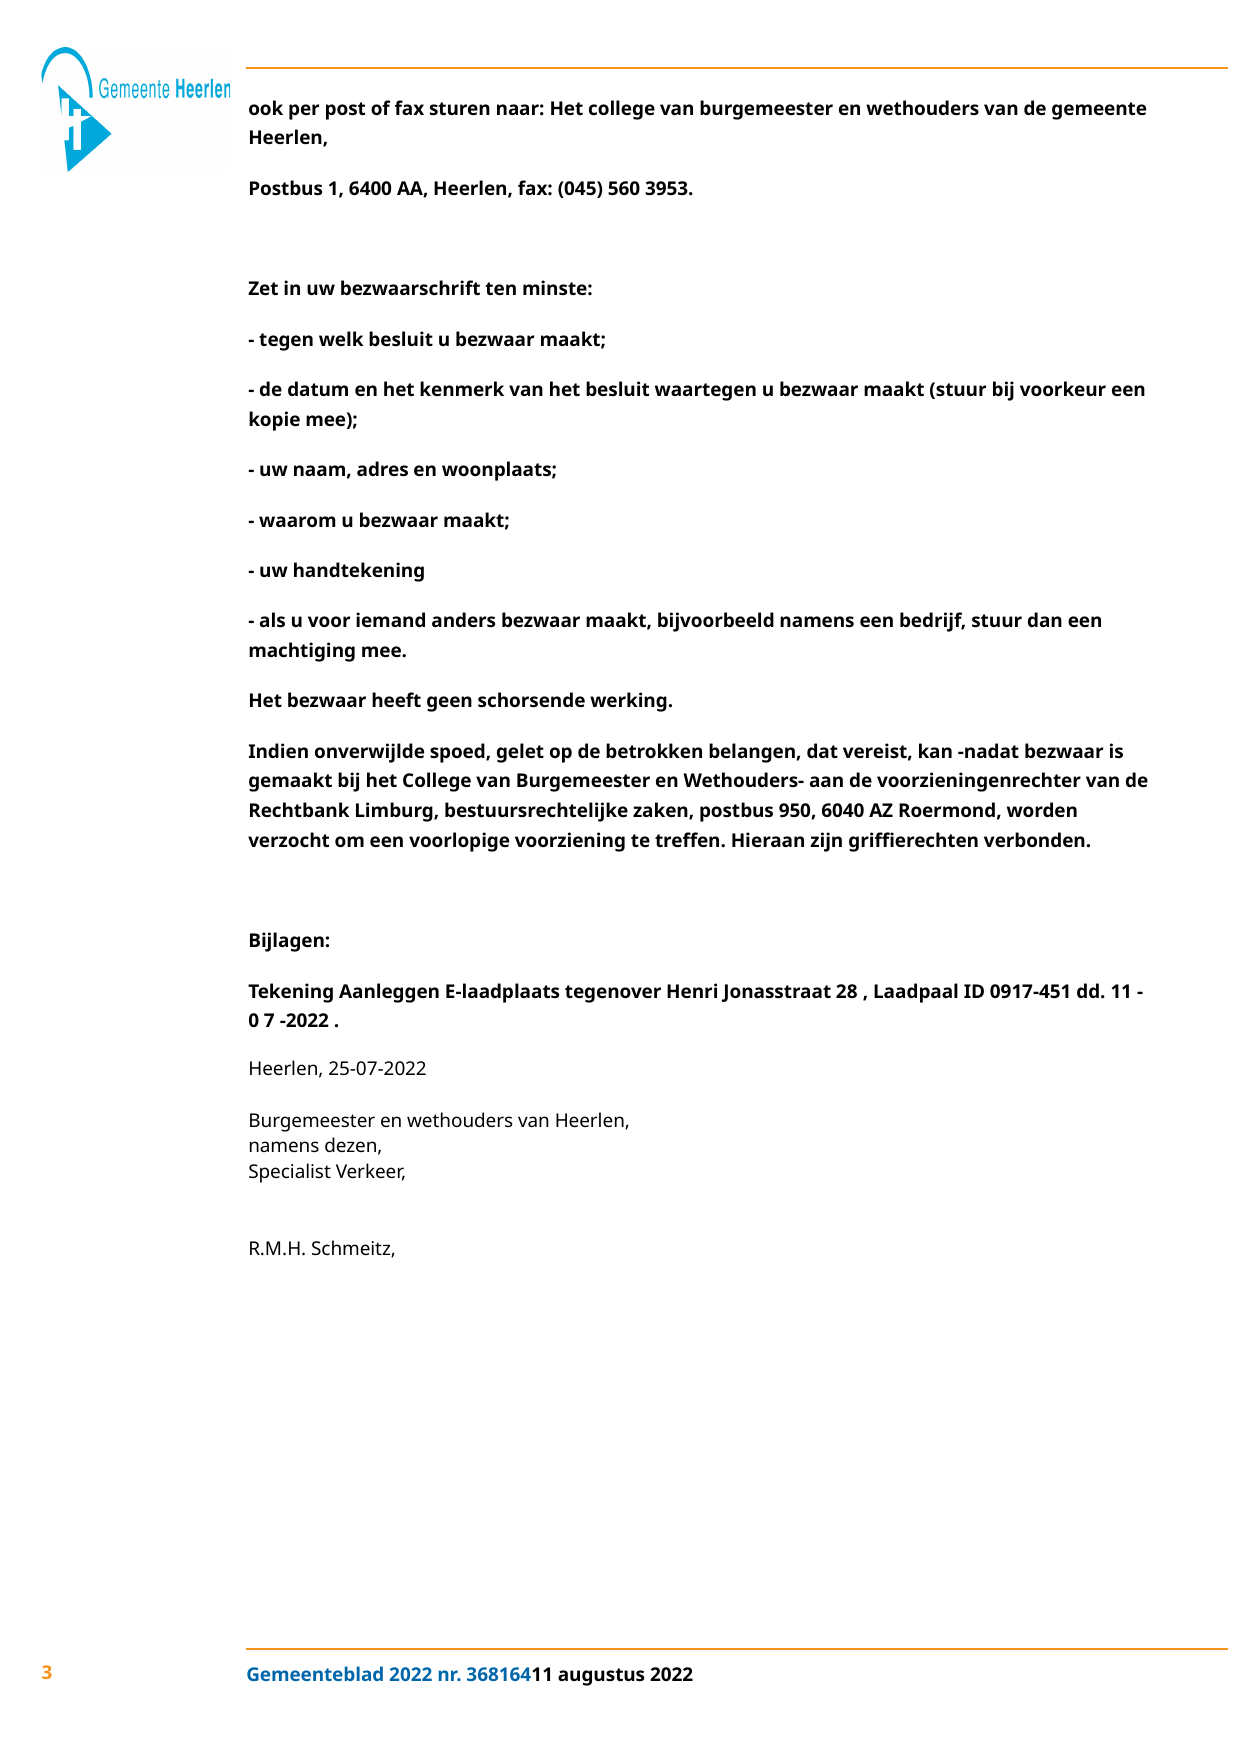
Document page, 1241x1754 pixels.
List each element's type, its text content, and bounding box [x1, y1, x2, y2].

text Tekening Aanleggen E-laadplaats tegenover Henri Jonasstraat 28 , Laadpaal ID 0917-451 dd. 11 -0 7 -2022 . [248, 978, 1152, 1033]
text Postbus 1, 6400 AA, Heerlen, fax: (045) 560 3953. [248, 175, 1152, 201]
text Specialist Verkeer, [248, 1158, 1152, 1184]
text Zet in uw bezwaarschrift ten minste: [248, 276, 1152, 301]
picture [41, 47, 59, 70]
text Burgemeester en wethouders van Heerlen, [248, 1107, 1152, 1133]
text - de datum en het kenmerk van het besluit waartegen u bezwaar maakt (stuur bij voorkeur een kopie mee); [248, 376, 1152, 432]
picture [41, 47, 231, 172]
text - uw naam, adres en woonplaats; [248, 456, 1152, 482]
text Bijlagen: [248, 928, 1152, 953]
text namens dezen, [248, 1133, 1152, 1158]
text R.M.H. Schmeitz, [248, 1236, 1152, 1261]
text - waarom u bezwaar maakt; [248, 507, 1152, 533]
text ook per post of fax sturen naar: Het college van burgemeester en wethouders van de gemeente Heerlen, [248, 95, 1152, 150]
text Heerlen, 25-07-2022 [248, 1056, 1152, 1081]
text Het bezwaar heeft geen schorsende werking. [248, 688, 1152, 713]
text Indien onverwijlde spoed, gelet op de betrokken belangen, dat vereist, kan -nadat bezwaar is gemaakt bij het College van Burgemeester en Wethouders- aan de voorzieningenrechter van de Rechtbank Limburg, bestuursrechtelijke zaken, postbus 950, 6040 AZ Roermond, worden verzocht om een voorlopige voorziening te treffen. Hieraan zijn griffierechten verbonden. [248, 738, 1152, 853]
text - als u voor iemand anders bezwaar maakt, bijvoorbeeld namens een bedrijf, stuur dan een machtiging mee. [248, 608, 1152, 663]
text - tegen welk besluit u bezwaar maakt; [248, 326, 1152, 352]
text - uw handtekening [248, 557, 1152, 583]
